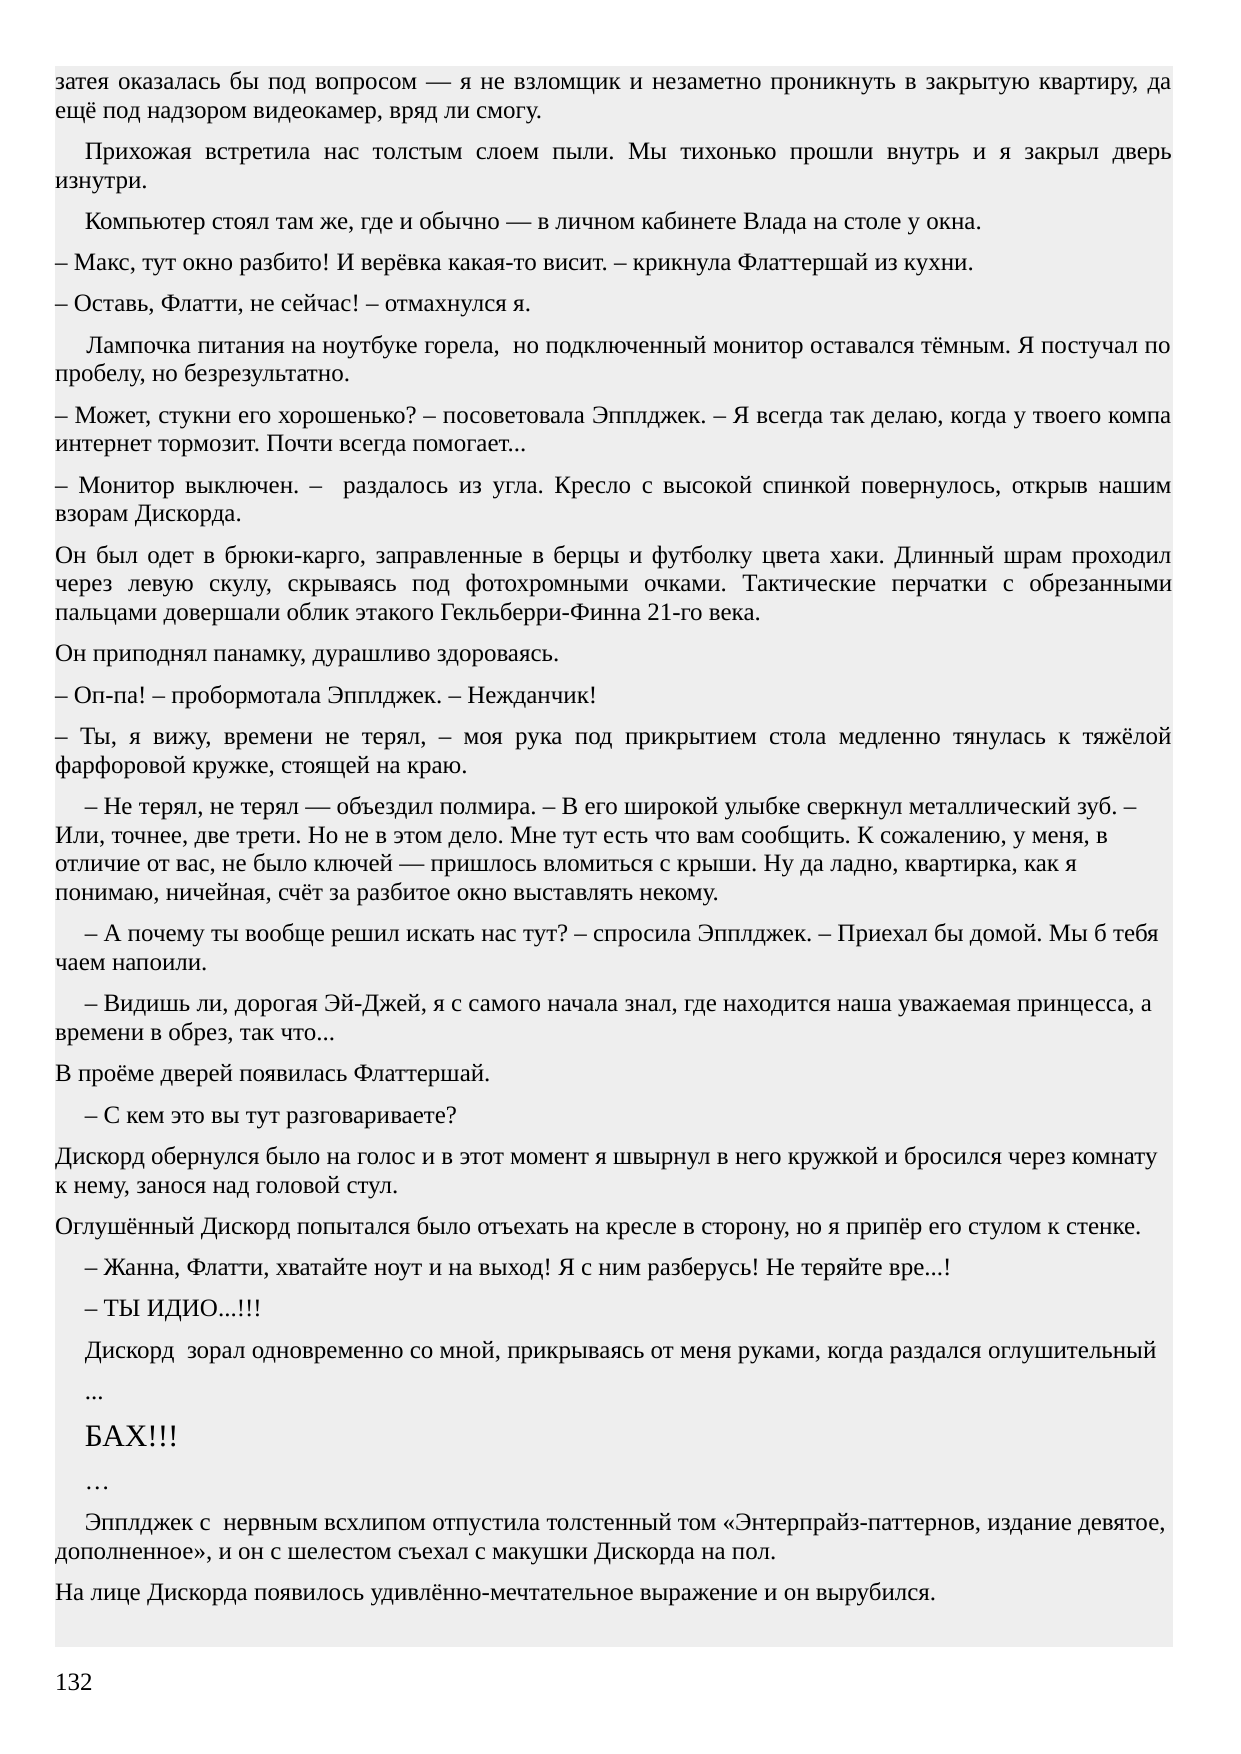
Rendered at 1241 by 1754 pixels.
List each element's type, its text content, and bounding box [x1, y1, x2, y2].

text БАХ!!! [55, 1417, 1173, 1453]
text Прихожая встретила нас толстым слоем пыли. Мы тихонько прошли внутрь и я закрыл дверь изнутри. [55, 136, 1173, 193]
text … [55, 1466, 1173, 1494]
text – Оставь, Флатти, не сейчас! – отмахнулся я. [55, 288, 1173, 317]
text – Макс, тут окно разбито! И верёвка какая-то висит. – крикнула Флаттершай из кухни. [55, 247, 1173, 276]
text Эпплджек с нервным всхлипом отпустила толстенный том «Энтерпрайз-паттернов, издание девятое, дополненное», и он с шелестом съехал с макушки Дискорда на пол. [55, 1507, 1173, 1564]
text затея оказалась бы под вопросом — я не взломщик и незаметно проникнуть в закрытую квартиру, да ещё под надзором видеокамер, вряд ли смогу. [55, 66, 1173, 123]
text – А почему ты вообще решил искать нас тут? – спросила Эпплджек. – Приехал бы домой. Мы б тебя чаем напоили. [55, 918, 1173, 976]
list Дискорд обернулся было на голос и в этот момент я швырнул в него кружкой и бросился через комнату к нему, занося над головой стул. [55, 1141, 1173, 1198]
text – Оп-па! – пробормотала Эпплджек. – Нежданчик! [55, 680, 1173, 708]
text Компьютер стоял там же, где и обычно — в личном кабинете Влада на столе у окна. [55, 206, 1173, 235]
text – Не терял, не терял — объездил полмира. – В его широкой улыбке сверкнул металлический зуб. – Или, точнее, две трети. Но не в этом дело. Мне тут есть что вам сообщить. К сожалению, у меня, в отличие от вас, не было ключей — пришлось вломиться с крыши. Ну да ладно, квартирка, как я понимаю, ничейная, счёт за разбитое окно выставлять некому. [55, 791, 1173, 906]
text Он был одет в брюки-карго, заправленные в берцы и футболку цвета хаки. Длинный шрам проходил через левую скулу, скрываясь под фотохромными очками. Тактические перчатки с обрезанными пальцами довершали облик этакого Гекльберри-Финна 21-го века. [55, 540, 1173, 626]
text Он приподнял панамку, дурашливо здороваясь. [55, 638, 1173, 667]
text В проёме дверей появилась Флаттершай. [55, 1058, 1173, 1087]
text Дискорд зорал одновременно со мной, прикрываясь от меня руками, когда раздался оглушительный [55, 1335, 1173, 1363]
text – С кем это вы тут разговариваете? [55, 1100, 1173, 1128]
text Лампочка питания на ноутбуке горела, но подключенный монитор оставался тёмным. Я постучал по пробелу, но безрезультатно. [55, 330, 1173, 387]
text – Может, стукни его хорошенько? – посоветовала Эпплджек. – Я всегда так делаю, когда у твоего компа интернет тормозит. Почти всегда помогает... [55, 400, 1173, 457]
text – Монитор выключен. – раздалось из угла. Кресло с высокой спинкой повернулось, открыв нашим взорам Дискорда. [55, 470, 1173, 527]
text На лице Дискорда появилось удивлённо-мечтательное выражение и он вырубился. [55, 1577, 1173, 1606]
text – Видишь ли, дорогая Эй-Джей, я с самого начала знал, где находится наша уважаемая принцесса, а времени в обрез, так что... [55, 988, 1173, 1046]
text – Жанна, Флатти, хватайте ноут и на выход! Я с ним разберусь! Не теряйте вре...! [55, 1252, 1173, 1281]
text – Ты, я вижу, времени не терял, – моя рука под прикрытием стола медленно тянулась к тяжёлой фарфоровой кружке, стоящей на краю. [55, 721, 1173, 778]
text Оглушённый Дискорд попытался было отъехать на кресле в сторону, но я припёр его стулом к стенке. [55, 1211, 1173, 1240]
text ... [55, 1376, 1173, 1405]
text – ТЫ ИДИО...!!! [55, 1293, 1173, 1322]
